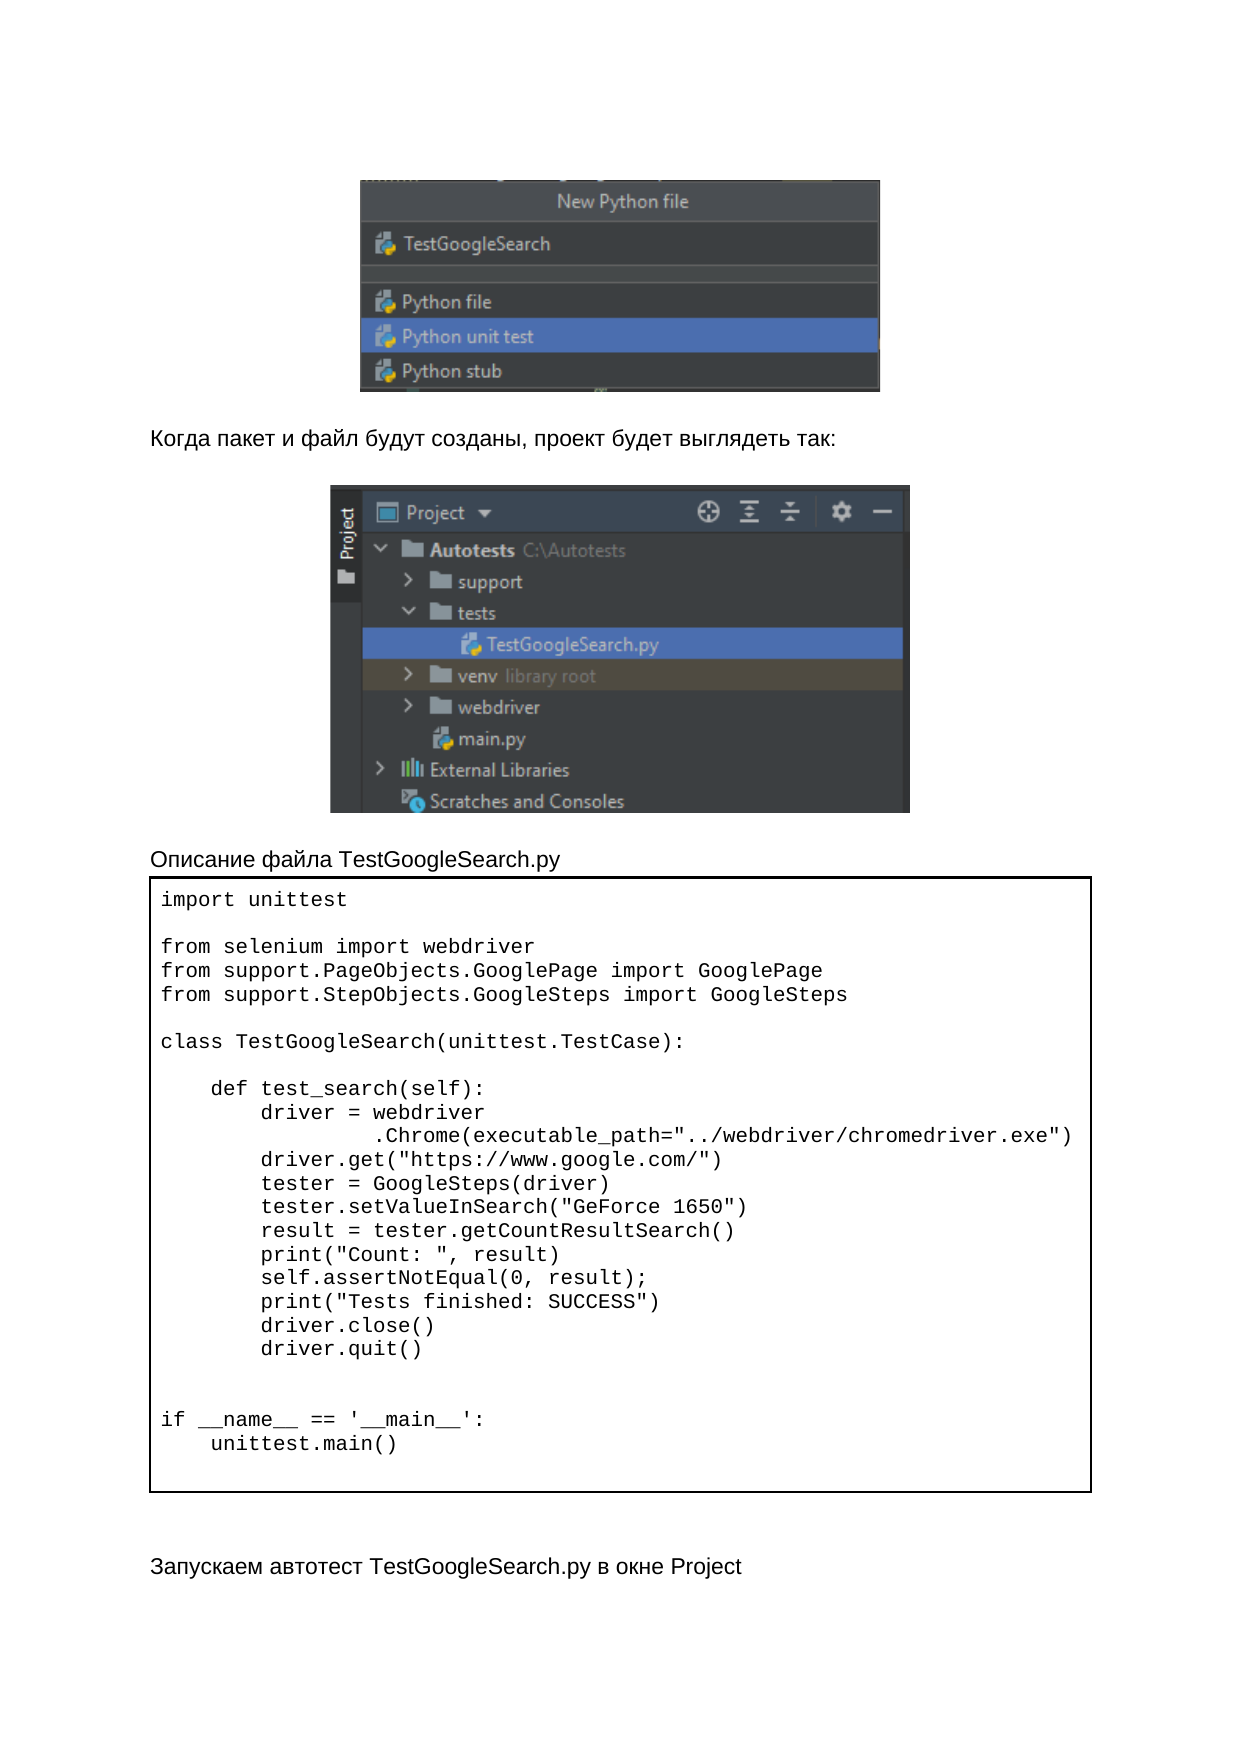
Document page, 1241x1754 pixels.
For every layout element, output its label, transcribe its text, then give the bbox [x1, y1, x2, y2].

picture [360, 180, 881, 392]
table_header import unittest from selenium import webdriver from support.PageObjects.GooglePage import GooglePage from support.StepObjects.GoogleSteps import GoogleSteps class TestGoogleSearch(unittest.TestCase): def test_search(self): driver = webdriver .Chrome(executable_path="../webdriver/chromedriver.exe") driver.get("https://www.google.com/") tester = GoogleSteps(driver) tester.setValueInSearch("GeForce 1650") result = tester.getCountResultSearch() print("Count: ", result) self.assertNotEqual(0, result); print("Tests finished: SUCCESS") driver.close() driver.quit() if __name__ == '__main__': unittest.main() [151, 879, 1090, 1491]
text Описание файла TestGoogleSearch.py [150, 846, 1090, 873]
text Когда пакет и файл будут созданы, проект будет выглядеть так: [150, 425, 1090, 452]
picture [330, 485, 910, 813]
text Запускаем автотест TestGoogleSearch.py в окне Project [150, 1553, 1090, 1579]
